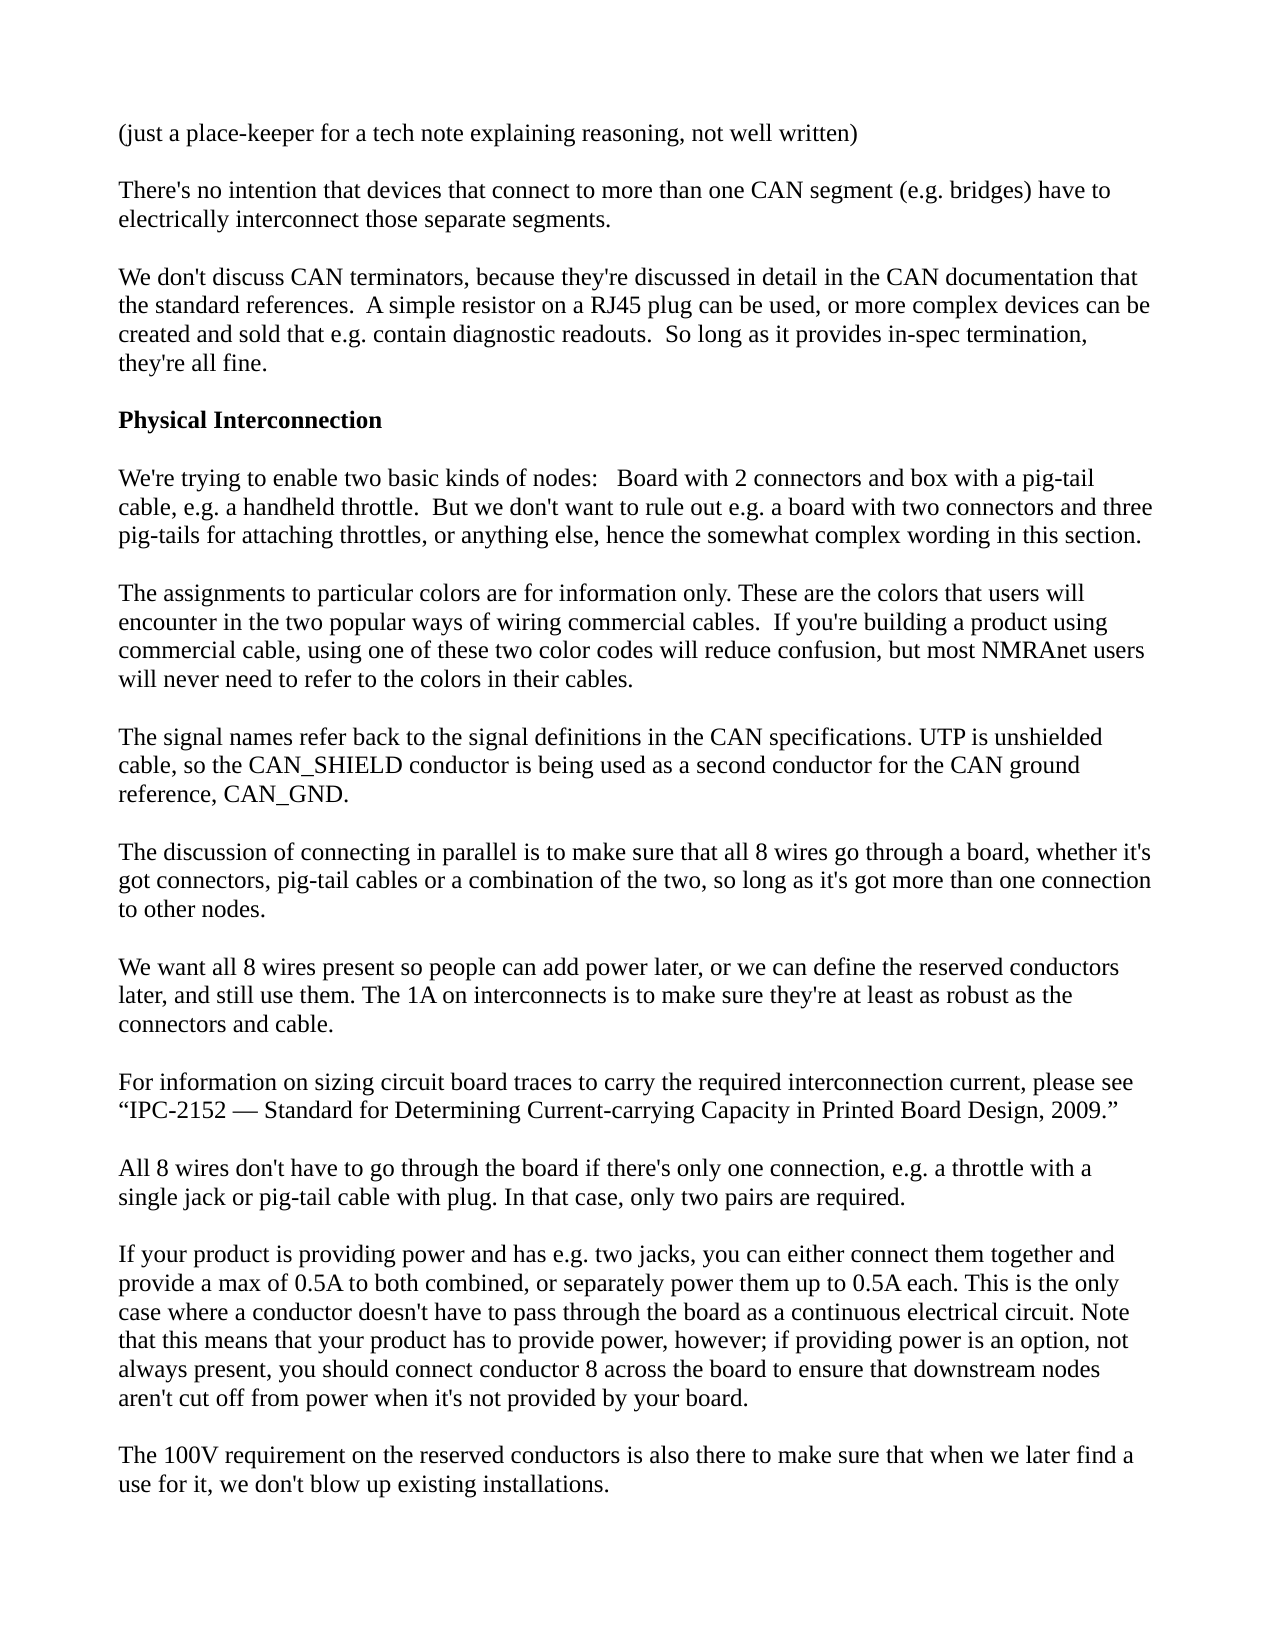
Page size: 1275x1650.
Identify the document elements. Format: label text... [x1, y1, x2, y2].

text If your product is providing power and has e.g. two jacks, you can either connect them together and provide a max of 0.5A to both combined, or separately power them up to 0.5A each. This is the only case where a conductor doesn't have to pass through the board as a continuous electrical circuit. Note that this means that your product has to provide power, however; if providing power is an option, not always present, you should connect conductor 8 across the board to ensure that downstream nodes aren't cut off from power when it's not provided by your board. [118, 1239, 1157, 1412]
text We want all 8 wires present so people can add power later, or we can define the reserved conductors later, and still use them. The 1A on interconnects is to make sure they're at least as robust as the connectors and cable. [118, 952, 1157, 1038]
text The assignments to particular colors are for information only. These are the colors that users will encounter in the two popular ways of wiring commercial cables. If you're building a product using commercial cable, using one of these two color codes will reduce confusion, but most NMRAnet users will never need to refer to the colors in their cables. [118, 578, 1157, 693]
text We don't discuss CAN terminators, because they're discussed in detail in the CAN documentation that the standard references. A simple resistor on a RJ45 plug can be used, or more complex devices can be created and sold that e.g. contain diagnostic readouts. So long as it provides in-spec termination, they're all fine. [118, 262, 1157, 377]
text The discussion of connecting in parallel is to make sure that all 8 wires go through a board, whether it's got connectors, pig-tail cables or a combination of the two, so long as it's got more than one connection to other nodes. [118, 837, 1157, 923]
text (just a place-keeper for a tech note explaining reasoning, not well written) [118, 118, 1157, 147]
text The 100V requirement on the reserved conductors is also there to make sure that when we later find a use for it, we don't blow up existing installations. [118, 1441, 1157, 1498]
text The signal names refer back to the signal definitions in the CAN specifications. UTP is unshielded cable, so the CAN_SHIELD conductor is being used as a second conductor for the CAN ground reference, CAN_GND. [118, 722, 1157, 808]
text We're trying to enable two basic kinds of nodes: Board with 2 connectors and box with a pig-tail cable, e.g. a handheld throttle. But we don't want to rule out e.g. a board with two connectors and three pig-tails for attaching throttles, or anything else, hence the somewhat complex wording in this section. [118, 463, 1157, 549]
text For information on sizing circuit board traces to carry the required interconnection current, please see “IPC-2152 — Standard for Determining Current-carrying Capacity in Printed Board Design, 2009.” [118, 1067, 1157, 1124]
text All 8 wires don't have to go through the board if there's only one connection, e.g. a throttle with a single jack or pig-tail cable with plug. In that case, only two pairs are required. [118, 1153, 1157, 1211]
text There's no intention that devices that connect to more than one CAN segment (e.g. bridges) have to electrically interconnect those separate segments. [118, 176, 1157, 233]
text Physical Interconnection [118, 406, 1157, 434]
